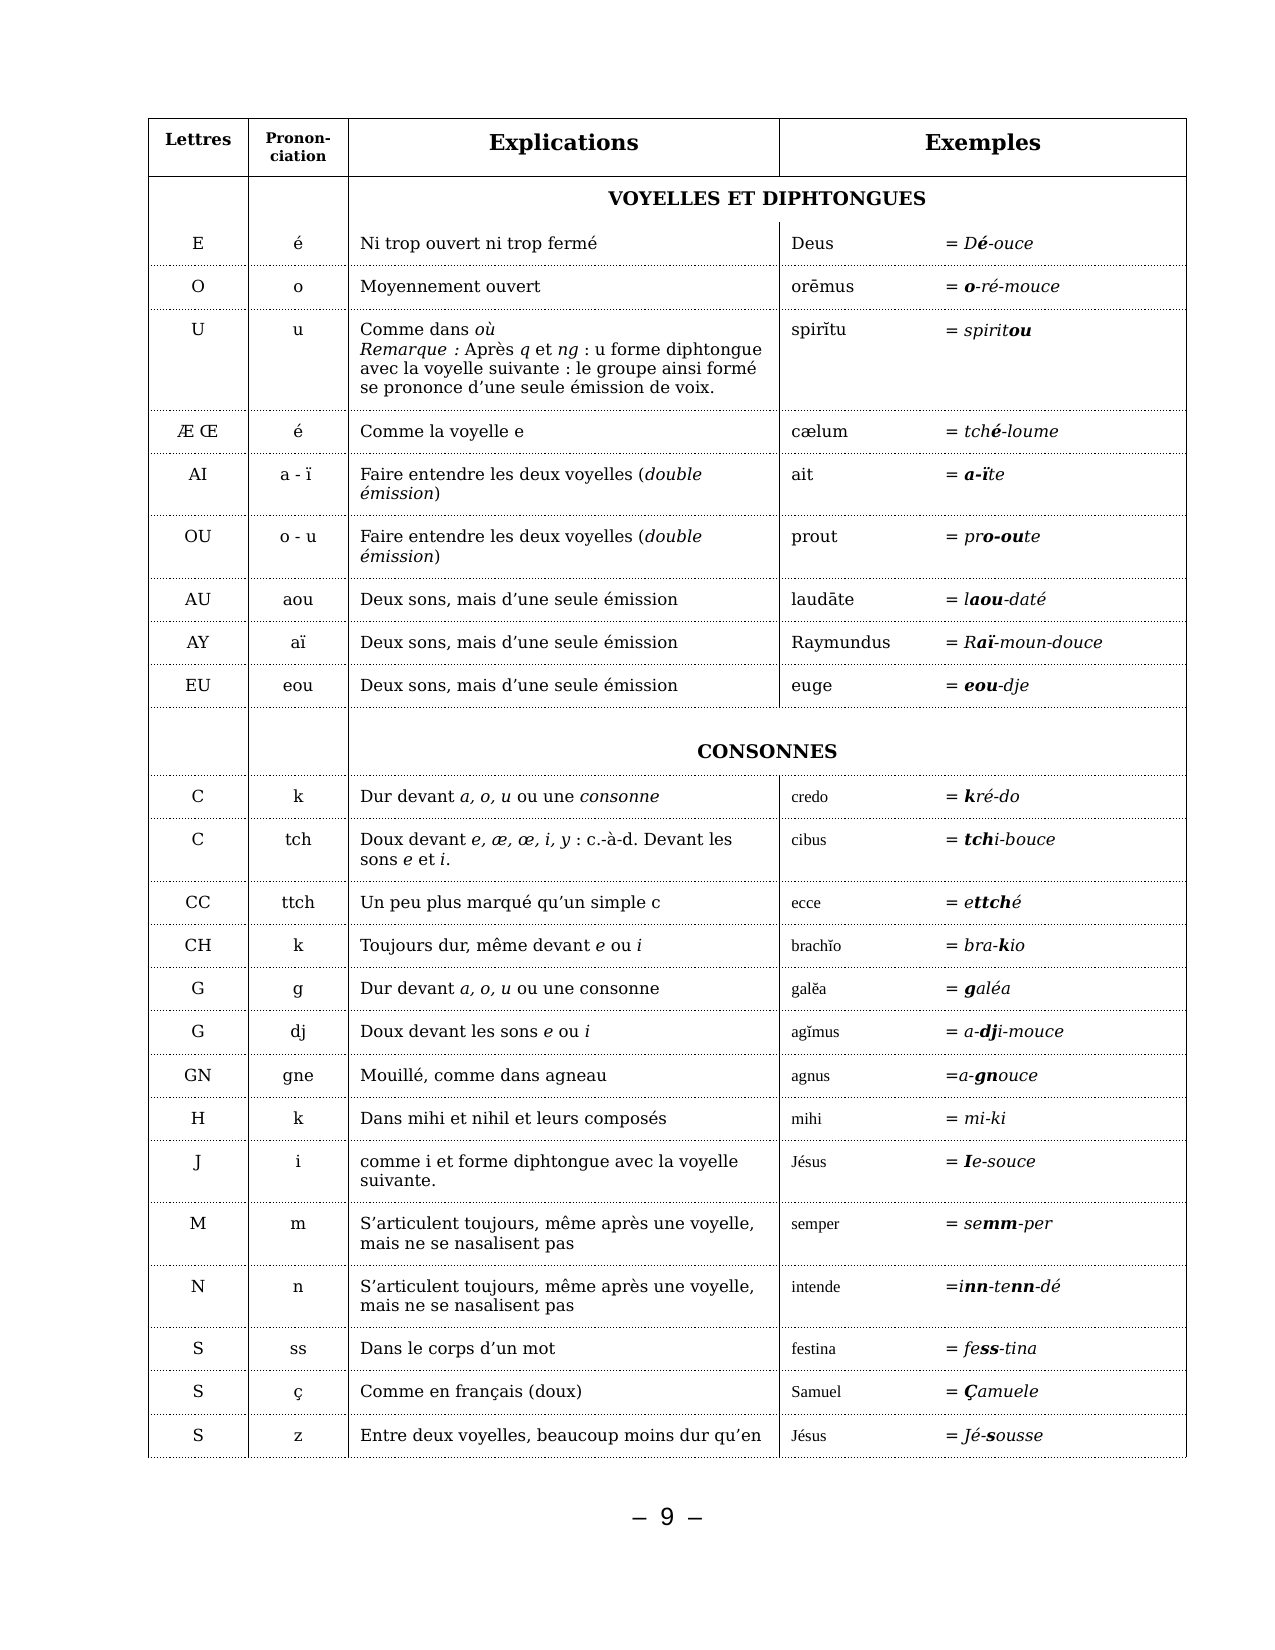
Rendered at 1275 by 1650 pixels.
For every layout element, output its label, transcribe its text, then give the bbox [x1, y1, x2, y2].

table_cell Dans mihi et nihil et leurs composés [349, 1097, 779, 1140]
table_cell Æ Œ [149, 410, 248, 453]
table_cell = Ie-souce [933, 1140, 1186, 1202]
table_cell S [149, 1414, 248, 1457]
table_cell o [249, 265, 348, 308]
table_cell AU [149, 578, 248, 621]
table_cell ait [780, 453, 933, 515]
table_cell OU [149, 515, 248, 578]
table_cell S’articulent toujours, même après une voyelle, mais ne se nasalisent pas [349, 1265, 779, 1327]
table_cell = galéa [933, 967, 1186, 1010]
table_cell intende [780, 1265, 933, 1327]
table_cell k [249, 924, 348, 967]
table_cell C [149, 818, 248, 881]
table_cell AY [149, 621, 248, 664]
table_cell tch [249, 818, 348, 881]
table_cell [149, 707, 248, 775]
table_cell o - u [249, 515, 348, 578]
table_cell ecce [780, 881, 933, 924]
table_cell festina [780, 1327, 933, 1370]
table_cell i [249, 1140, 348, 1202]
table_cell é [249, 410, 348, 453]
table_cell ttch [249, 881, 348, 924]
table_cell Jésus [780, 1140, 933, 1202]
table_cell = semm-per [933, 1202, 1186, 1265]
table_cell ç [249, 1370, 348, 1413]
table_cell Toujours dur, même devant e ou i [349, 924, 779, 967]
table_cell =inn-tenn-dé [933, 1265, 1186, 1327]
table_cell mihi [780, 1097, 933, 1140]
table_cell k [249, 1097, 348, 1140]
table_cell Un peu plus marqué qu’un simple c [349, 881, 779, 924]
table_cell Mouillé, comme dans agneau [349, 1054, 779, 1097]
table_cell Entre deux voyelles, beaucoup moins dur qu’en [349, 1414, 779, 1457]
table_cell laudāte [780, 578, 933, 621]
table_cell = laou-daté [933, 578, 1186, 621]
table_cell orēmus [780, 265, 933, 308]
table_cell = Jé-sousse [933, 1414, 1186, 1457]
table_cell Deux sons, mais d’une seule émission [349, 621, 779, 664]
table_cell = Raï-moun-douce [933, 621, 1186, 664]
table_cell = kré-do [933, 775, 1186, 818]
table_cell ss [249, 1327, 348, 1370]
table_cell G [149, 967, 248, 1010]
table_cell C [149, 775, 248, 818]
table_cell N [149, 1265, 248, 1327]
table_cell =a-gnouce [933, 1054, 1186, 1097]
table_header Pronon- ciation [249, 119, 348, 176]
table_cell U [149, 309, 248, 409]
table_cell = a-dji-mouce [933, 1010, 1186, 1054]
table_cell u [249, 309, 348, 409]
table_cell Faire entendre les deux voyelles (double émission) [349, 515, 779, 578]
table_cell euge [780, 664, 933, 707]
table_cell S’articulent toujours, même après une voyelle, mais ne se nasalisent pas [349, 1202, 779, 1265]
table_cell = Dé-ouce [933, 222, 1186, 265]
table_cell aou [249, 578, 348, 621]
table_cell semper [780, 1202, 933, 1265]
table_cell E [149, 222, 248, 265]
table_cell brachĭo [780, 924, 933, 967]
table_cell Samuel [780, 1370, 933, 1413]
table_header Lettres [149, 119, 248, 176]
table_cell CC [149, 881, 248, 924]
table_cell agnus [780, 1054, 933, 1097]
table_cell Doux devant les sons e ou i [349, 1010, 779, 1054]
table_cell Deux sons, mais d’une seule émission [349, 578, 779, 621]
table_cell comme i et forme diphtongue avec la voyelle suivante. [349, 1140, 779, 1202]
table_cell m [249, 1202, 348, 1265]
table_header Exemples [780, 119, 1186, 176]
table_cell = tchi-bouce [933, 818, 1186, 881]
table_cell a - ï [249, 453, 348, 515]
table_cell galĕa [780, 967, 933, 1010]
table_cell credo [780, 775, 933, 818]
table_cell é [249, 222, 348, 265]
table_cell cibus [780, 818, 933, 881]
table_cell [249, 177, 348, 222]
table_cell = eou-dje [933, 664, 1186, 707]
table_cell = pro-oute [933, 515, 1186, 578]
table_cell AI [149, 453, 248, 515]
table_cell S [149, 1327, 248, 1370]
table_cell gne [249, 1054, 348, 1097]
table_cell S [149, 1370, 248, 1413]
table_cell Comme dans où Remarque : Après q et ng : u forme diphtongue avec la voyelle suivante : le groupe ainsi formé se prononce d’une seule émission de voix. [349, 309, 779, 409]
table_cell Dur devant a, o, u ou une consonne [349, 775, 779, 818]
table_cell = a-ïte [933, 453, 1186, 515]
table_cell agĭmus [780, 1010, 933, 1054]
table_cell = fess-tina [933, 1327, 1186, 1370]
table_cell = Çamuele [933, 1370, 1186, 1413]
table_cell = bra-kio [933, 924, 1186, 967]
table_cell = tché-loume [933, 410, 1186, 453]
table_cell = ettché [933, 881, 1186, 924]
table_cell g [249, 967, 348, 1010]
table_cell Faire entendre les deux voyelles (double émission) [349, 453, 779, 515]
table_cell n [249, 1265, 348, 1327]
table_cell CH [149, 924, 248, 967]
table_cell G [149, 1010, 248, 1054]
table_cell Dans le corps d’un mot [349, 1327, 779, 1370]
table_cell cælum [780, 410, 933, 453]
table_cell z [249, 1414, 348, 1457]
table_cell Ni trop ouvert ni trop fermé [349, 222, 779, 265]
table_header Explications [349, 119, 779, 176]
table_cell EU [149, 664, 248, 707]
table_cell = spiritou [933, 309, 1186, 409]
table_cell prout [780, 515, 933, 578]
table_cell Jésus [780, 1414, 933, 1457]
table_cell Deus [780, 222, 933, 265]
table_cell Deux sons, mais d’une seule émission [349, 664, 779, 707]
table_cell J [149, 1140, 248, 1202]
table_cell dj [249, 1010, 348, 1054]
table_cell = mi-ki [933, 1097, 1186, 1140]
table_cell spirĭtu [780, 309, 933, 409]
table_cell CONSONNES [349, 707, 1186, 775]
table_cell O [149, 265, 248, 308]
table_cell GN [149, 1054, 248, 1097]
table_cell M [149, 1202, 248, 1265]
table_cell Doux devant e, æ, œ, i, y : c.-à-d. Devant les sons e et i. [349, 818, 779, 881]
table_cell k [249, 775, 348, 818]
table_cell [249, 707, 348, 775]
table_cell aï [249, 621, 348, 664]
table_cell H [149, 1097, 248, 1140]
table_cell Dur devant a, o, u ou une consonne [349, 967, 779, 1010]
table_cell Moyennement ouvert [349, 265, 779, 308]
table_cell Comme en français (doux) [349, 1370, 779, 1413]
table_cell VOYELLES ET DIPHTONGUES [349, 177, 1186, 222]
table_cell eou [249, 664, 348, 707]
table_cell = o-ré-mouce [933, 265, 1186, 308]
table_cell Comme la voyelle e [349, 410, 779, 453]
table_cell [149, 177, 248, 222]
table_cell Raymundus [780, 621, 933, 664]
